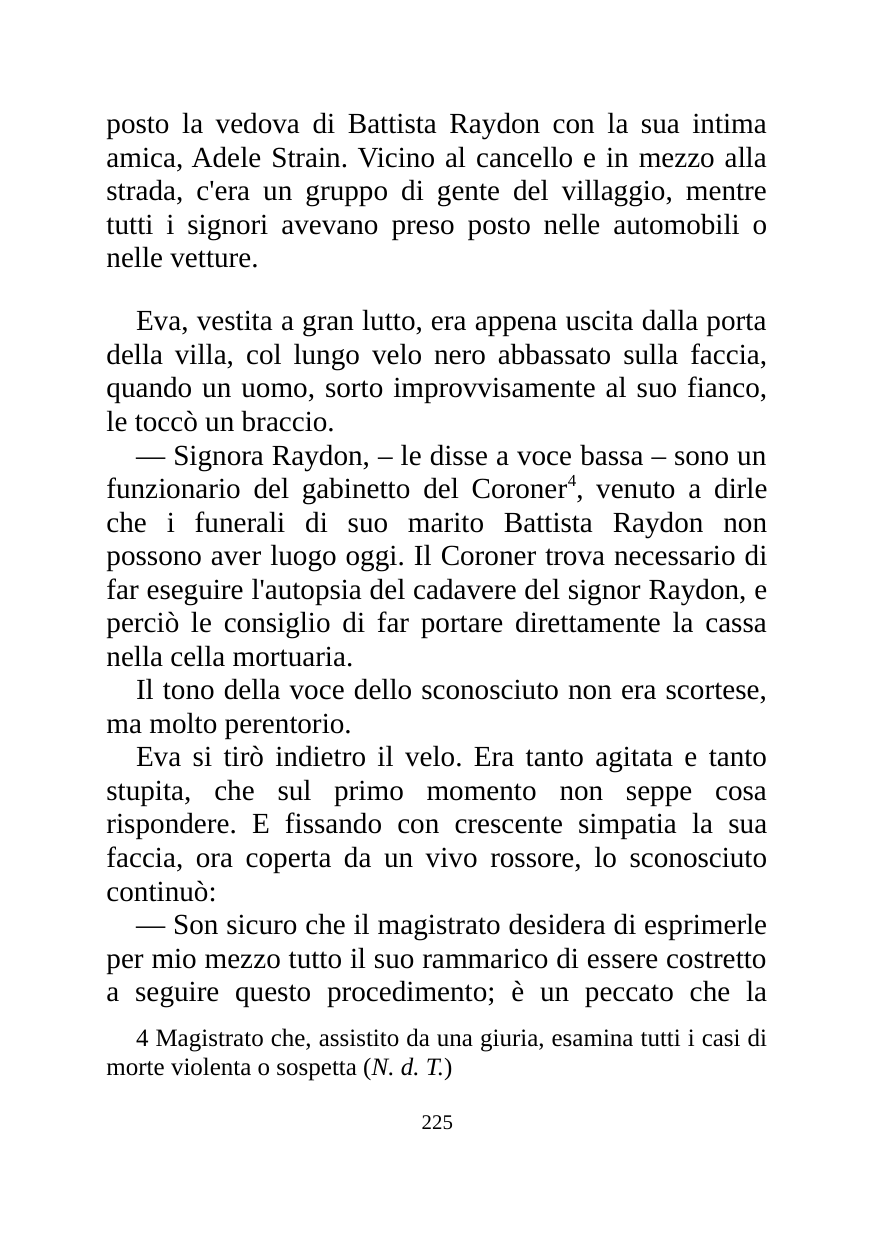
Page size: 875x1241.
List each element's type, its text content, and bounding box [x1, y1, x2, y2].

text Eva, vestita a gran lutto, era appena uscita dalla porta della villa, col lungo velo nero abbassato sulla faccia, quando un uomo, sorto improvvisamente al suo fianco, le toccò un braccio. [106, 303, 768, 438]
text — Son sicuro che il magistrato desidera di esprimerle per mio mezzo tutto il suo rammarico di essere costretto a seguire questo procedimento; è un peccato che la [106, 907, 768, 1008]
text Eva si tirò indietro il velo. Era tanto agitata e tanto stupita, che sul primo momento non seppe cosa rispondere. E fissando con crescente simpatia la sua faccia, ora coperta da un vivo rossore, lo sconosciuto continuò: [106, 739, 768, 907]
text Magistrato che, assistito da una giuria, esamina tutti i casi di morte violenta o sospetta (N. d. T.) [106, 1023, 768, 1080]
text Il tono della voce dello sconosciuto non era scortese, ma molto perentorio. [106, 672, 768, 739]
text — Signora Raydon, – le disse a voce bassa – sono un funzionario del gabinetto del Coroner, venuto a dirle che i funerali di suo marito Battista Raydon non possono aver luogo oggi. Il Coroner trova necessario di far eseguire l'autopsia del cadavere del signor Raydon, e perciò le consiglio di far portare direttamente la cassa nella cella mortuaria. [106, 438, 768, 672]
text posto la vedova di Battista Raydon con la sua intima amica, Adele Strain. Vicino al cancello e in mezzo alla strada, c'era un gruppo di gente del villaggio, mentre tutti i signori avevano preso posto nelle automobili o nelle vetture. [106, 106, 768, 274]
